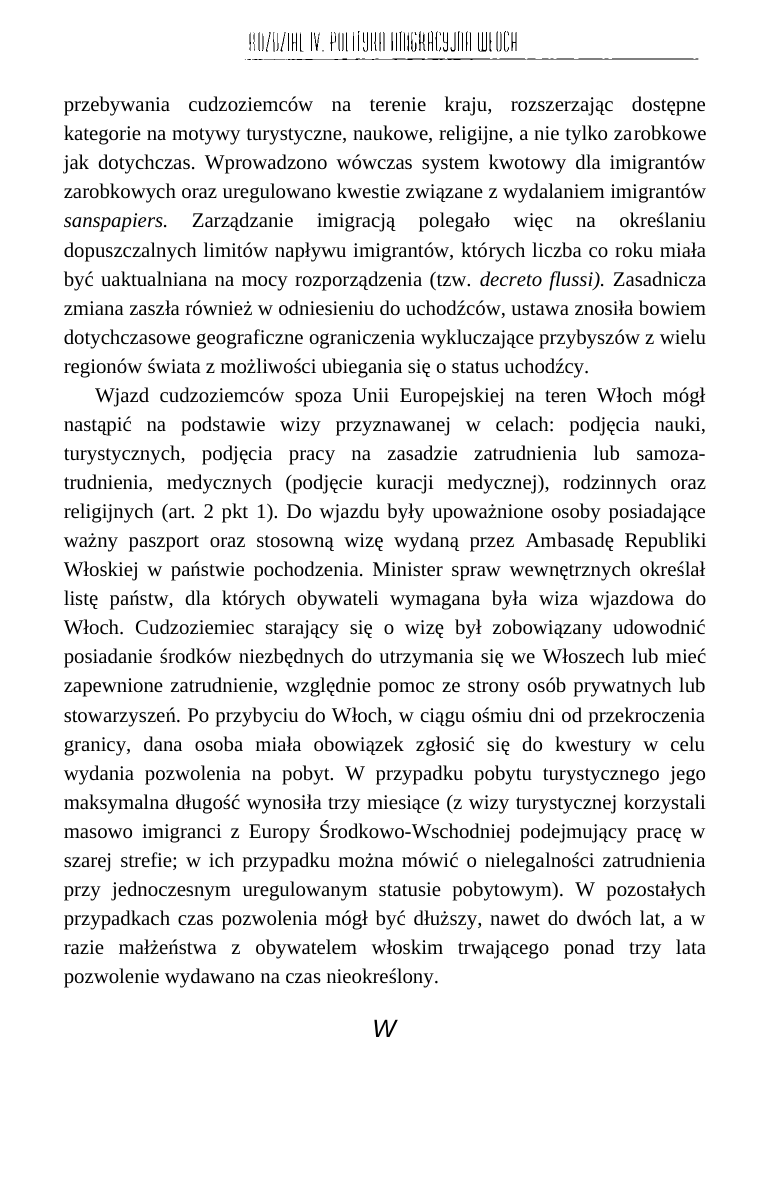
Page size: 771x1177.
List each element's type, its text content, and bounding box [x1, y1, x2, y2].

text Wjazd cudzoziemców spoza Unii Europejskiej na teren Włoch mógł nastąpić na podstawie wizy przyznawanej w celach: podjęcia nauki, turystycznych, podjęcia pracy na zasadzie zatrudnienia lub samoza- trudnienia, medycznych (podjęcie kuracji medycznej), rodzinnych oraz religijnych (art. 2 pkt 1). Do wjazdu były upoważnione osoby posiadające ważny paszport oraz stosowną wizę wydaną przez Am­basadę Republiki Włoskiej w państwie pochodzenia. Minister spraw wewnętrznych określał listę państw, dla których obywateli wymagana była wiza wjazdowa do Włoch. Cudzoziemiec starający się o wizę był zobowiązany udowodnić posiadanie środków niezbędnych do utrzy­mania się we Włoszech lub mieć zapewnione zatrudnienie, względnie pomoc ze strony osób prywatnych lub stowarzyszeń. Po przybyciu do Włoch, w ciągu ośmiu dni od przekroczenia granicy, dana osoba miała obowiązek zgłosić się do kwestury w celu wydania pozwolenia na pobyt. W przypadku pobytu turystycznego jego maksymalna dłu­gość wynosiła trzy miesiące (z wizy turystycznej korzystali masowo imigranci z Europy Środkowo-Wschodniej podejmujący pracę w szarej strefie; w ich przypadku można mówić o nielegalności zatrudnienia przy jednoczesnym uregulowanym statusie pobytowym). W pozostałych przypadkach czas pozwolenia mógł być dłuższy, nawet do dwóch lat, a w razie małżeństwa z obywatelem włoskim trwającego ponad trzy lata pozwolenie wydawano na czas nieokreślony. [63, 383, 706, 988]
text W [63, 1014, 706, 1043]
text przebywania cudzoziemców na terenie kraju, rozszerzając dostępne kategorie na motywy turystyczne, naukowe, religijne, a nie tylko za­robkowe jak dotychczas. Wprowadzono wówczas system kwotowy dla imigrantów zarobkowych oraz uregulowano kwestie związane z wydalaniem imigrantów sanspapiers. Zarządzanie imigracją polegało więc na określaniu dopuszczalnych limitów napływu imigrantów, któ­rych liczba co roku miała być uaktualniana na mocy rozporządzenia (tzw. decreto flussi). Zasadnicza zmiana zaszła również w odniesieniu do uchodźców, ustawa znosiła bowiem dotychczasowe geograficzne ograniczenia wykluczające przybyszów z wielu regionów świata z moż­liwości ubiegania się o status uchodźcy. [63, 92, 706, 378]
picture [244, 31, 699, 60]
